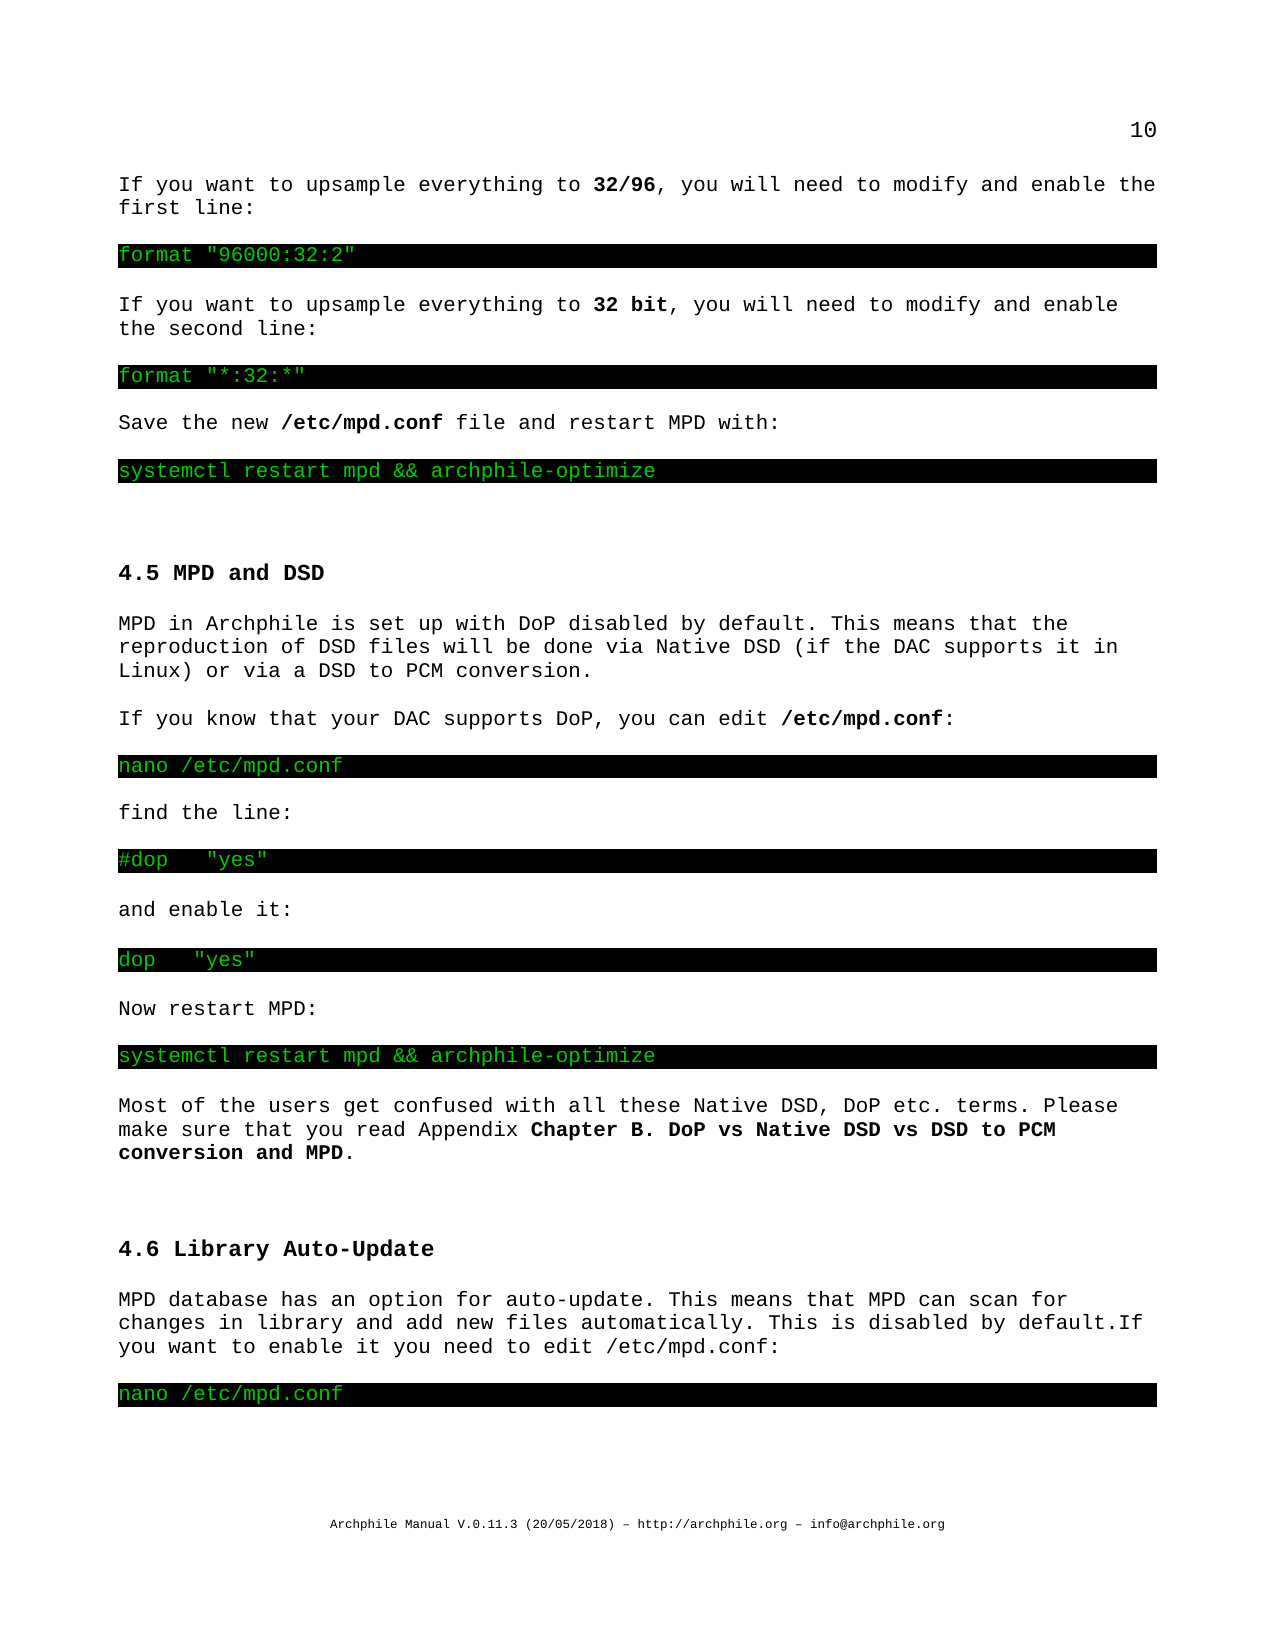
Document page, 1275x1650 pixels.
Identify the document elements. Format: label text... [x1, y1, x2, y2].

text format "*:32:*" [118, 365, 1157, 389]
text Now restart MPD: [118, 998, 1157, 1022]
text and enable it: [118, 899, 1157, 923]
text #dop "yes" [118, 849, 1157, 873]
text 4.5 MPD and DSD [118, 561, 1157, 587]
text MPD database has an option for auto-update. This means that MPD can scan for changes in library and add new files automatically. This is disabled by default.If you want to enable it you need to edit /etc/mpd.conf: [118, 1289, 1157, 1360]
text nano /etc/mpd.conf [118, 755, 1157, 778]
text systemctl restart mpd && archphile-optimize [118, 1045, 1157, 1069]
text Save the new /etc/mpd.conf file and restart MPD with: [118, 412, 1157, 436]
text format "96000:32:2" [118, 244, 1157, 268]
text nano /etc/mpd.conf [118, 1383, 1157, 1407]
text Most of the users get confused with all these Native DSD, DoP etc. terms. Please make sure that you read Appendix Chapter B. DoP vs Native DSD vs DSD to PCM conversion and MPD. [118, 1095, 1157, 1166]
text dop "yes" [118, 948, 1157, 972]
text If you want to upsample everything to 32/96, you will need to modify and enable the first line: [118, 173, 1157, 221]
text If you know that your DAC supports DoP, you can edit /etc/mpd.conf: [118, 707, 1157, 731]
text systemctl restart mpd && archphile-optimize [118, 459, 1157, 483]
text If you want to upsample everything to 32 bit, you will need to modify and enable the second line: [118, 294, 1157, 341]
text 4.6 Library Auto-Update [118, 1237, 1157, 1263]
text find the line: [118, 802, 1157, 826]
text MPD in Archphile is set up with DoP disabled by default. This means that the reproduction of DSD files will be done via Native DSD (if the DAC supports it in Linux) or via a DSD to PCM conversion. [118, 613, 1157, 684]
